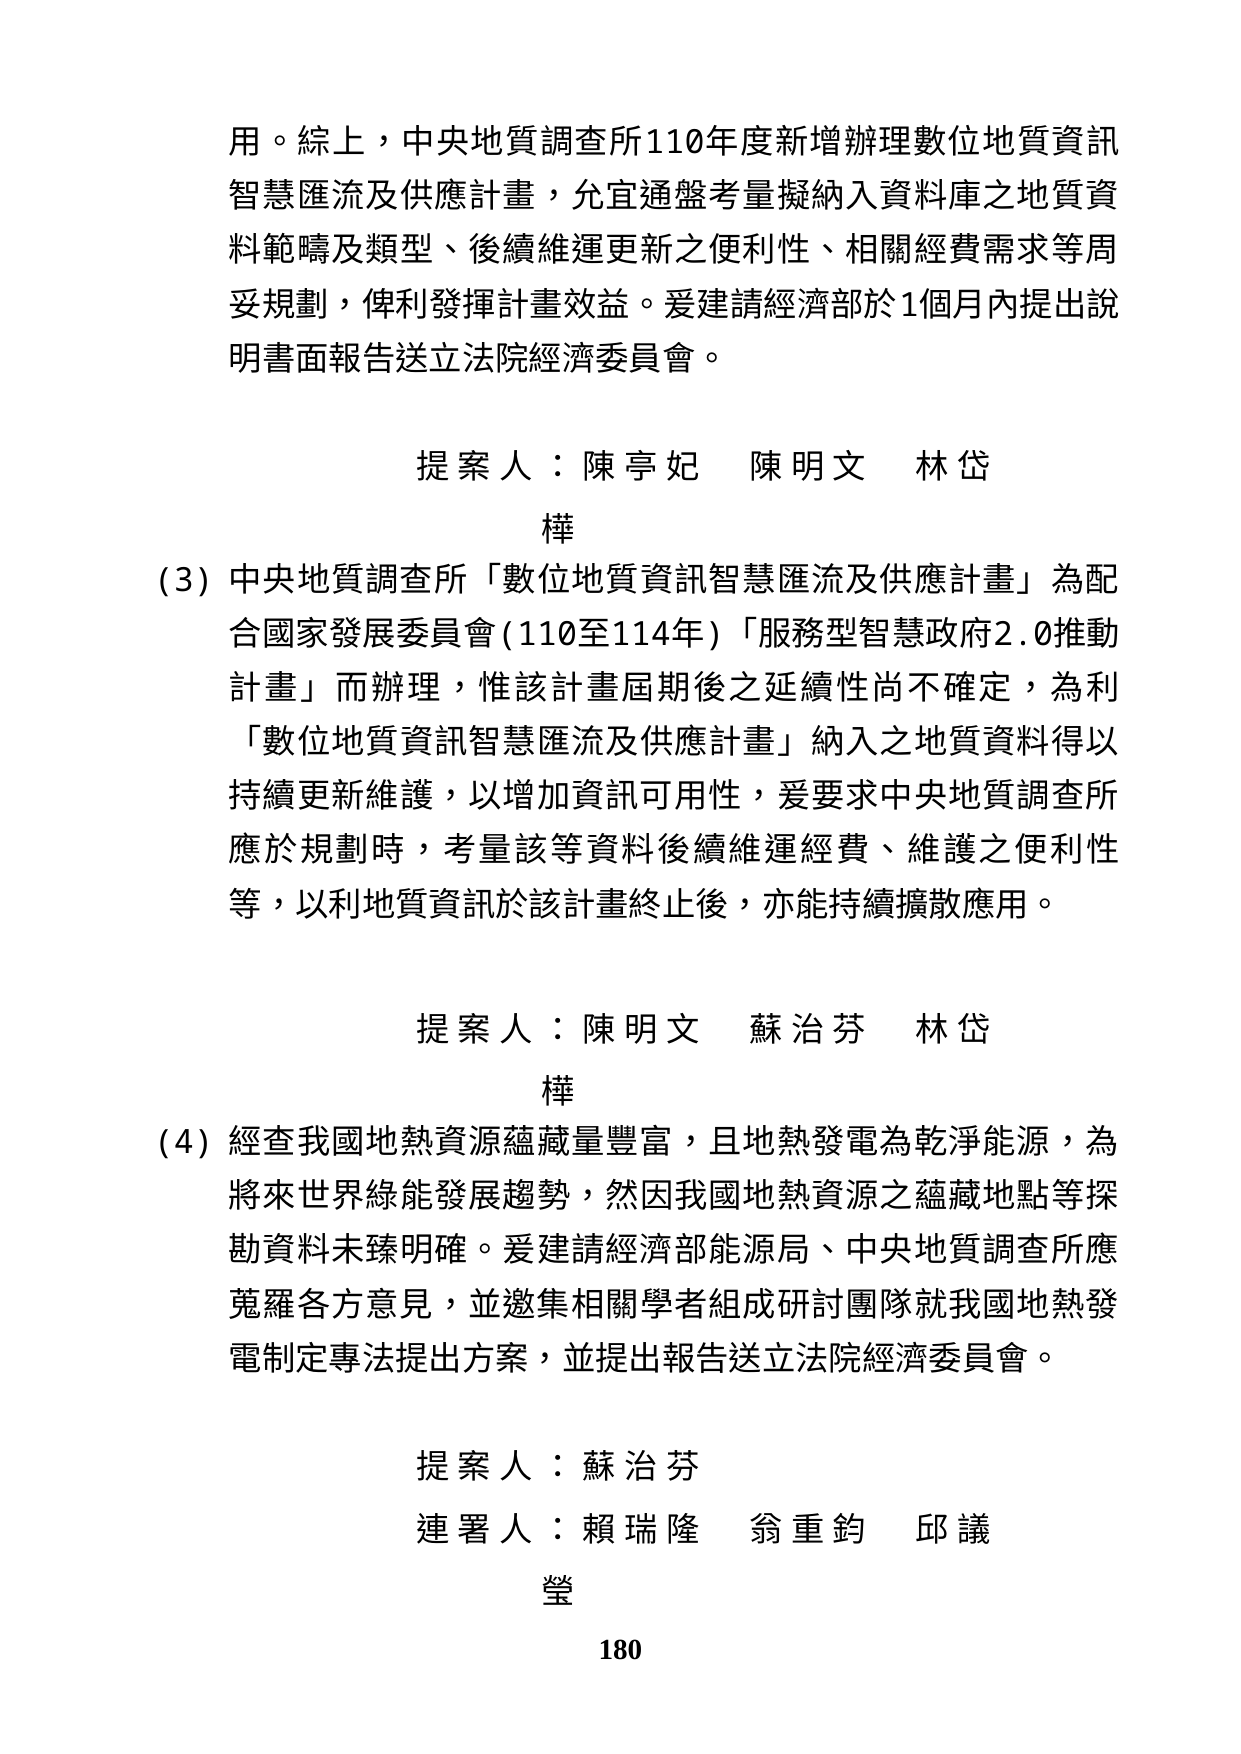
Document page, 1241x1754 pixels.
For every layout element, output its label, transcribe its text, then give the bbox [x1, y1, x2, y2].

list 經查我國地熱資源蘊藏量豐富，且地熱發電為乾淨能源，為將來世界綠能發展趨勢，然因我國地熱資源之蘊藏地點等探勘資料未臻明確。爰建請經濟部能源局、中央地質調查所應蒐羅各方意見，並邀集相關學者組成研討團隊就我國地熱發電制定專法提出方案，並提出報告送立法院經濟委員會。 [153, 1110, 1120, 1381]
text 提案人：陳亭妃 陳明文 林岱樺 [398, 423, 1016, 548]
list 用。綜上，中央地質調查所110年度新增辦理數位地質資訊智慧匯流及供應計畫，允宜通盤考量擬納入資料庫之地質資料範疇及類型、後續維運更新之便利性、相關經費需求等周妥規劃，俾利發揮計畫效益。爰建請經濟部於1個月內提出說明書面報告送立法院經濟委員會。 [153, 110, 1120, 381]
text 連署人：賴瑞隆 翁重鈞 邱議瑩 [398, 1485, 1016, 1610]
text 提案人：陳明文 蘇治芬 林岱樺 [398, 985, 1016, 1110]
text 提案人：蘇治芬 [398, 1423, 1016, 1485]
list 中央地質調查所「數位地質資訊智慧匯流及供應計畫」為配合國家發展委員會(110至114年)「服務型智慧政府2.0推動計畫」而辦理，惟該計畫屆期後之延續性尚不確定，為利「數位地質資訊智慧匯流及供應計畫」納入之地質資料得以持續更新維護，以增加資訊可用性，爰要求中央地質調查所應於規劃時，考量該等資料後續維運經費、維護之便利性等，以利地質資訊於該計畫終止後，亦能持續擴散應用。 [153, 548, 1120, 927]
